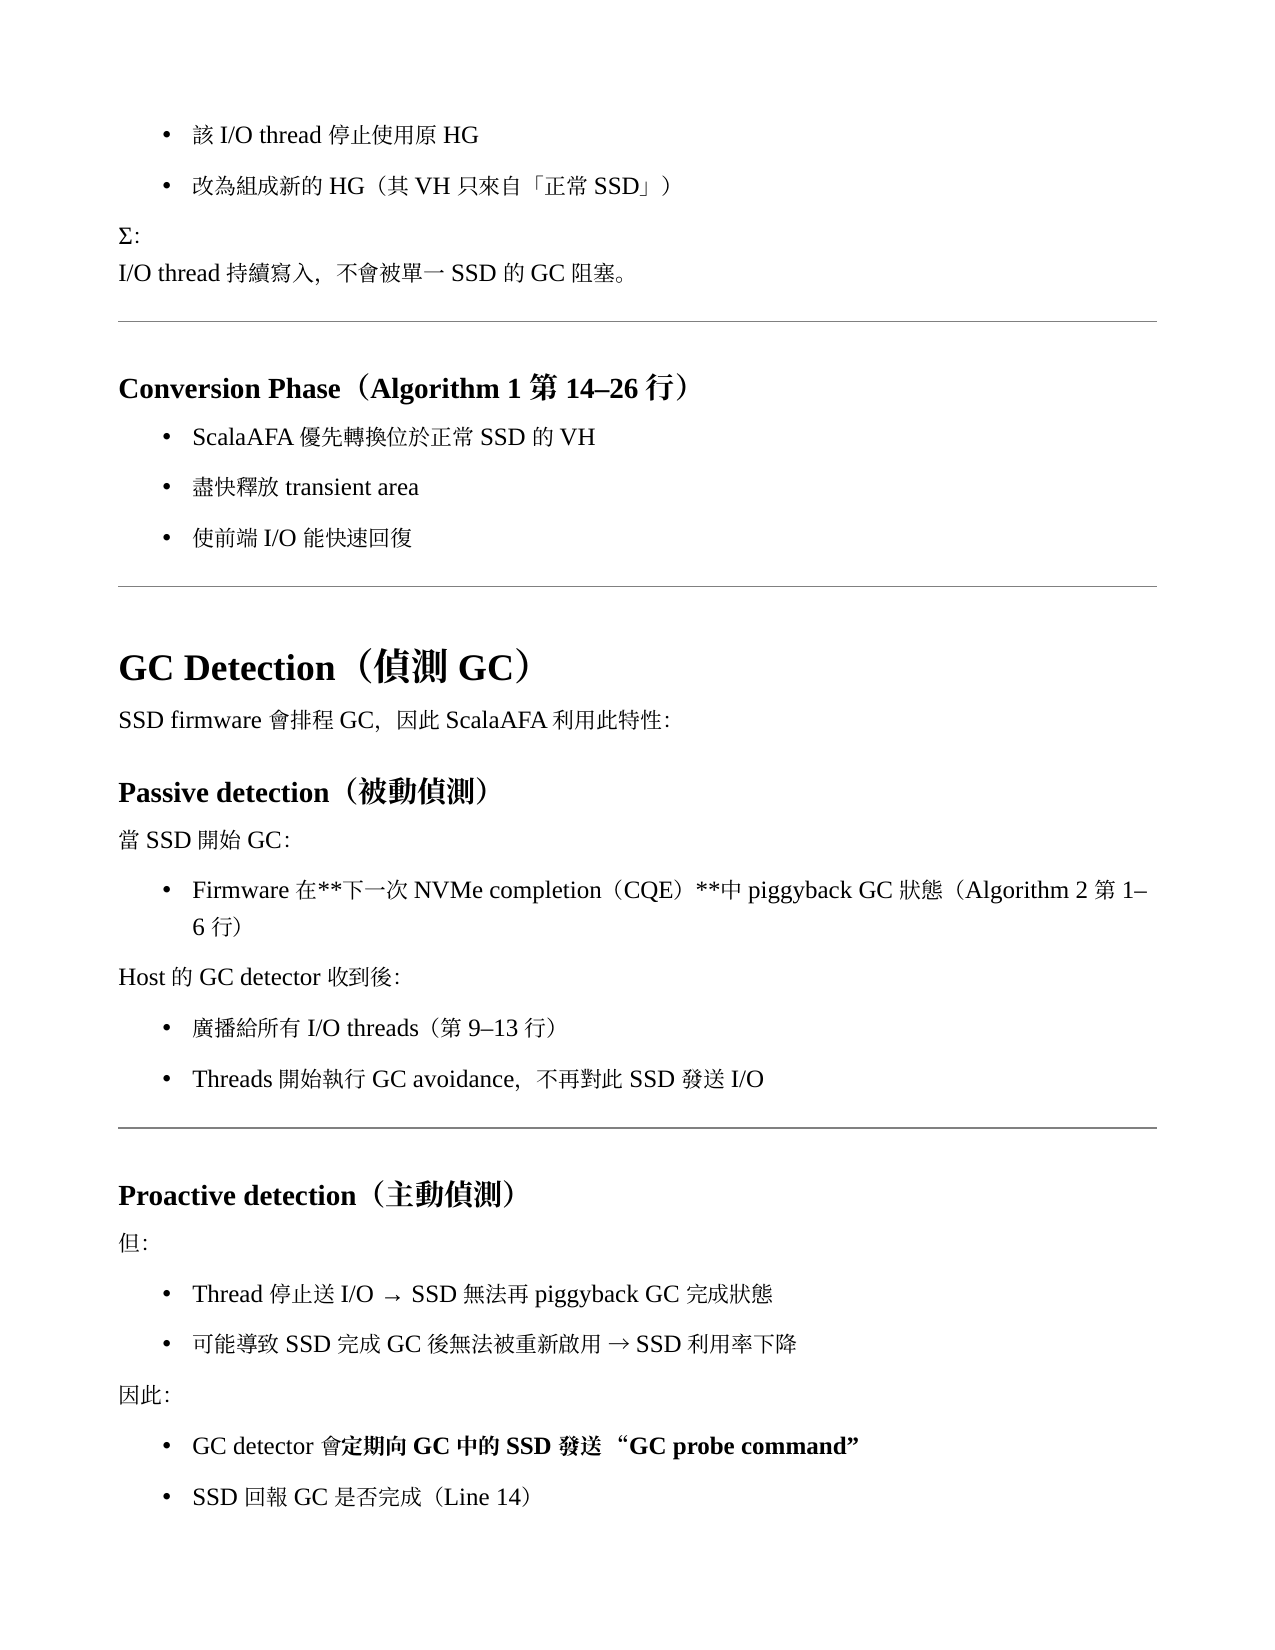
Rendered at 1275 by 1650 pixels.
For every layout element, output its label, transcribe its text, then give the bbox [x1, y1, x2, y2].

subtitle Conversion Phase（Algorithm 1 第 14–26 行） [118, 365, 1157, 407]
text Σ： I/O thread 持續寫入，不會被單一 SSD 的 GC 阻塞。 [118, 219, 1157, 287]
text 當 SSD 開始 GC： [118, 823, 1157, 854]
subtitle Proactive detection（主動偵測） [118, 1172, 1157, 1213]
text 因此： [118, 1378, 1157, 1410]
list 廣播給所有 I/O threads（第 9–13 行） [162, 1011, 1157, 1043]
list Threads 開始執行 GC avoidance，不再對此 SSD 發送 I/O [162, 1062, 1157, 1093]
text Host 的 GC detector 收到後： [118, 961, 1157, 992]
list 盡快釋放 transient area [162, 470, 1157, 502]
list 使前端 I/O 能快速回復 [162, 521, 1157, 553]
text 但： [118, 1226, 1157, 1257]
list ScalaAFA 優先轉換位於正常 SSD 的 VH [162, 420, 1157, 451]
subtitle Passive detection（被動偵測） [118, 769, 1157, 811]
subtitle GC Detection（偵測 GC） [118, 637, 1157, 691]
list Firmware 在**下一次 NVMe completion（CQE）**中 piggyback GC 狀態（Algorithm 2 第 1–6 行） [162, 874, 1157, 941]
list 可能導致 SSD 完成 GC 後無法被重新啟用 → SSD 利用率下降 [162, 1327, 1157, 1359]
list GC detector 會定期向 GC 中的 SSD 發送 “GC probe command” [162, 1429, 1157, 1460]
list 該 I/O thread 停止使用原 HG [162, 118, 1157, 149]
list 改為組成新的 HG（其 VH 只來自「正常 SSD」） [162, 169, 1157, 200]
list Thread 停止送 I/O → SSD 無法再 piggyback GC 完成狀態 [162, 1277, 1157, 1308]
text SSD firmware 會排程 GC，因此 ScalaAFA 利用此特性： [118, 703, 1157, 735]
list SSD 回報 GC 是否完成（Line 14） [162, 1480, 1157, 1511]
